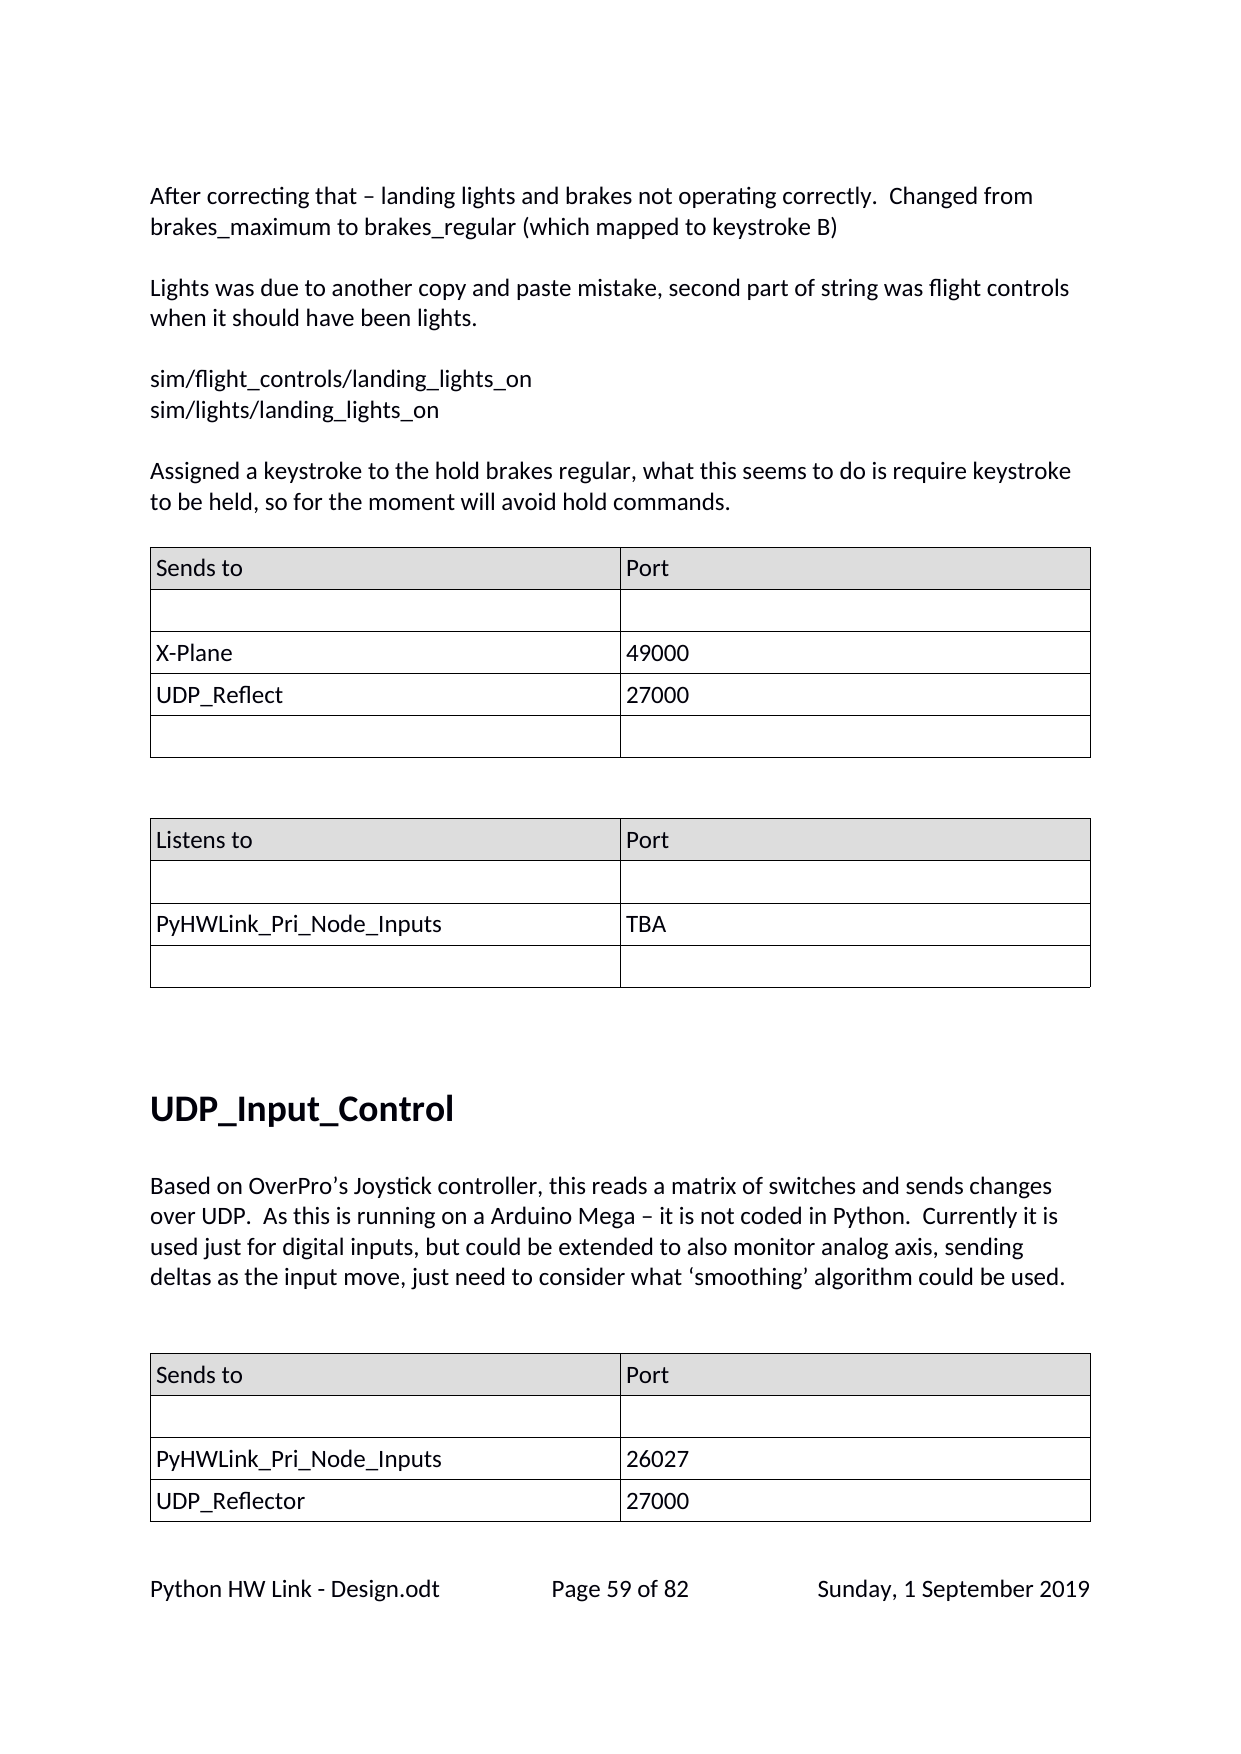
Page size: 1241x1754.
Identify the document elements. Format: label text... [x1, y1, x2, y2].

table_header Listens to [151, 819, 620, 860]
table_header Sends to [151, 1354, 620, 1395]
table_header Port [621, 819, 1090, 860]
text Based on OverPro’s Joystick controller, this reads a matrix of switches and sends changes over UDP. As this is running on a Arduino Mega – it is not coded in Python. Currently it is used just for digital inputs, but could be extended to also monitor analog axis, sending deltas as the input move, just need to consider what ‘smoothing’ algorithm could be used. [150, 1170, 1090, 1292]
table_cell PyHWLink_Pri_Node_Inputs [151, 1438, 620, 1479]
table_cell 26027 [621, 1438, 1090, 1479]
table_cell [621, 946, 1090, 987]
table_cell X-Plane [151, 632, 620, 673]
text Lights was due to another copy and paste mistake, second part of string was flight controls when it should have been lights. [150, 272, 1090, 333]
table_cell [621, 716, 1090, 757]
table_cell 27000 [621, 674, 1090, 715]
table_cell [151, 946, 620, 987]
table_cell [151, 716, 620, 757]
table_cell [621, 590, 1090, 631]
text After correcting that – landing lights and brakes not operating correctly. Changed from brakes_maximum to brakes_regular (which mapped to keystroke B) [150, 181, 1090, 242]
table_cell UDP_Reflect [151, 674, 620, 715]
table_cell [621, 861, 1090, 902]
table_cell TBA [621, 904, 1090, 944]
table_header Port [621, 1354, 1090, 1395]
table_cell [151, 1396, 620, 1437]
table_cell [621, 1396, 1090, 1437]
text sim/flight_controls/landing_lights_on [150, 364, 1090, 394]
subtitle UDP_Input_Control [150, 1085, 1090, 1131]
table_header Sends to [151, 548, 620, 589]
table_cell [151, 861, 620, 902]
table_cell UDP_Reflector [151, 1480, 620, 1521]
table_cell [151, 590, 620, 631]
table_header Port [621, 548, 1090, 589]
table_cell 49000 [621, 632, 1090, 673]
table_cell 27000 [621, 1480, 1090, 1521]
text sim/lights/landing_lights_on [150, 394, 1090, 425]
table_cell PyHWLink_Pri_Node_Inputs [151, 904, 620, 944]
text Assigned a keystroke to the hold brakes regular, what this seems to do is require keystroke to be held, so for the moment will avoid hold commands. [150, 455, 1090, 516]
